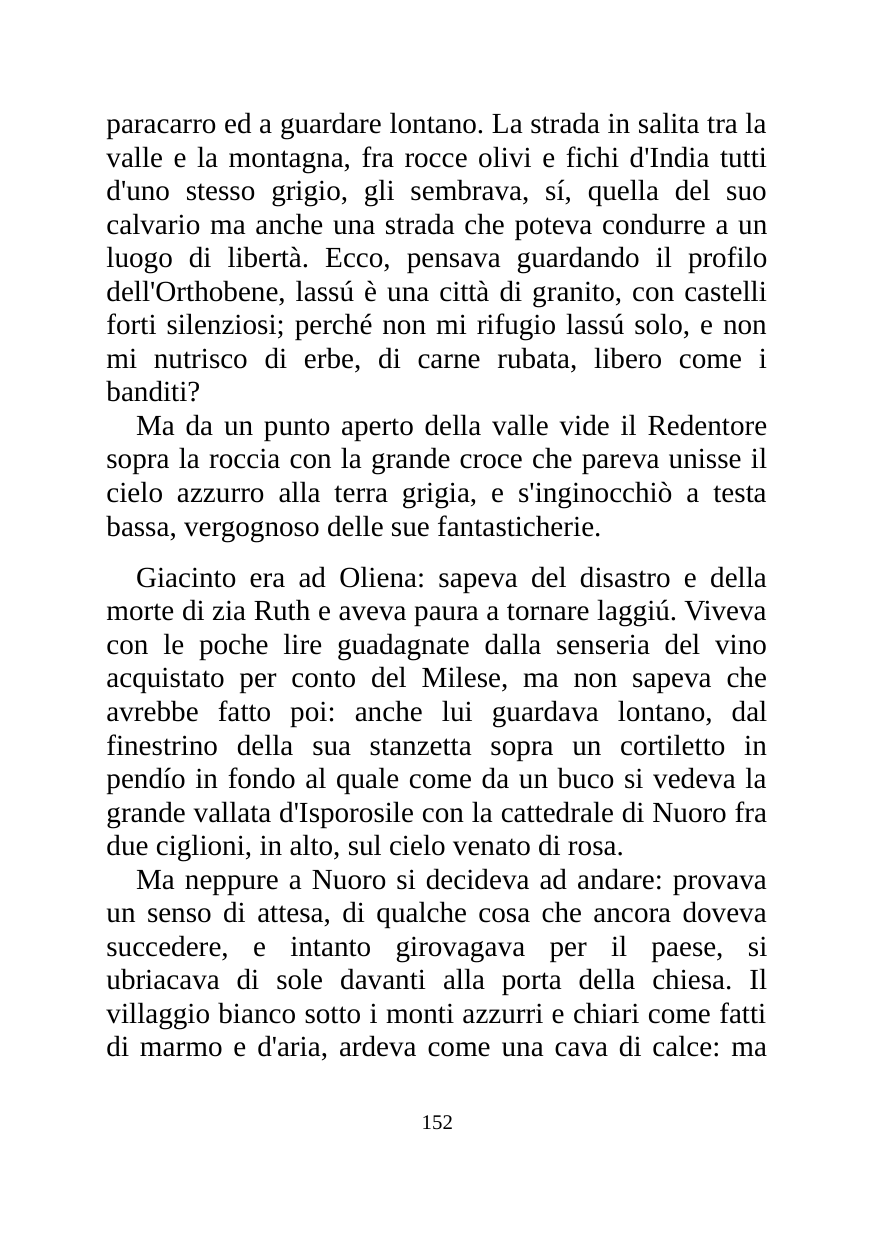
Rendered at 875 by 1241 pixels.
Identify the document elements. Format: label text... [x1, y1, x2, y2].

text Ma da un punto aperto della valle vide il Redentore sopra la roccia con la grande croce che pareva unisse il cielo azzurro alla terra grigia, e s'inginocchiò a testa bassa, vergognoso delle sue fantasticherie. [106, 408, 768, 542]
text Ma neppure a Nuoro si decideva ad andare: provava un senso di attesa, di qualche cosa che ancora doveva succedere, e intanto girovagava per il paese, si ubriacava di sole davanti alla porta della chiesa. Il villaggio bianco sotto i monti azzurri e chiari come fatti di marmo e d'aria, ardeva come una cava di calce: ma [106, 862, 768, 1063]
text paracarro ed a guardare lontano. La strada in salita tra la valle e la montagna, fra rocce olivi e fichi d'India tutti d'uno stesso grigio, gli sembrava, sí, quella del suo calvario ma anche una strada che poteva condurre a un luogo di libertà. Ecco, pensava guardando il profilo dell'Orthobene, lassú è una città di granito, con castelli forti silenziosi; perché non mi rifugio lassú solo, e non mi nutrisco di erbe, di carne rubata, libero come i banditi? [106, 106, 768, 408]
text Giacinto era ad Oliena: sapeva del disastro e della morte di zia Ruth e aveva paura a tornare laggiú. Viveva con le poche lire guadagnate dalla senseria del vino acquistato per conto del Milese, ma non sapeva che avrebbe fatto poi: anche lui guardava lontano, dal finestrino della sua stanzetta sopra un cortiletto in pendío in fondo al quale come da un buco si vedeva la grande vallata d'Isporosile con la cattedrale di Nuoro fra due ciglioni, in alto, sul cielo venato di rosa. [106, 560, 768, 862]
